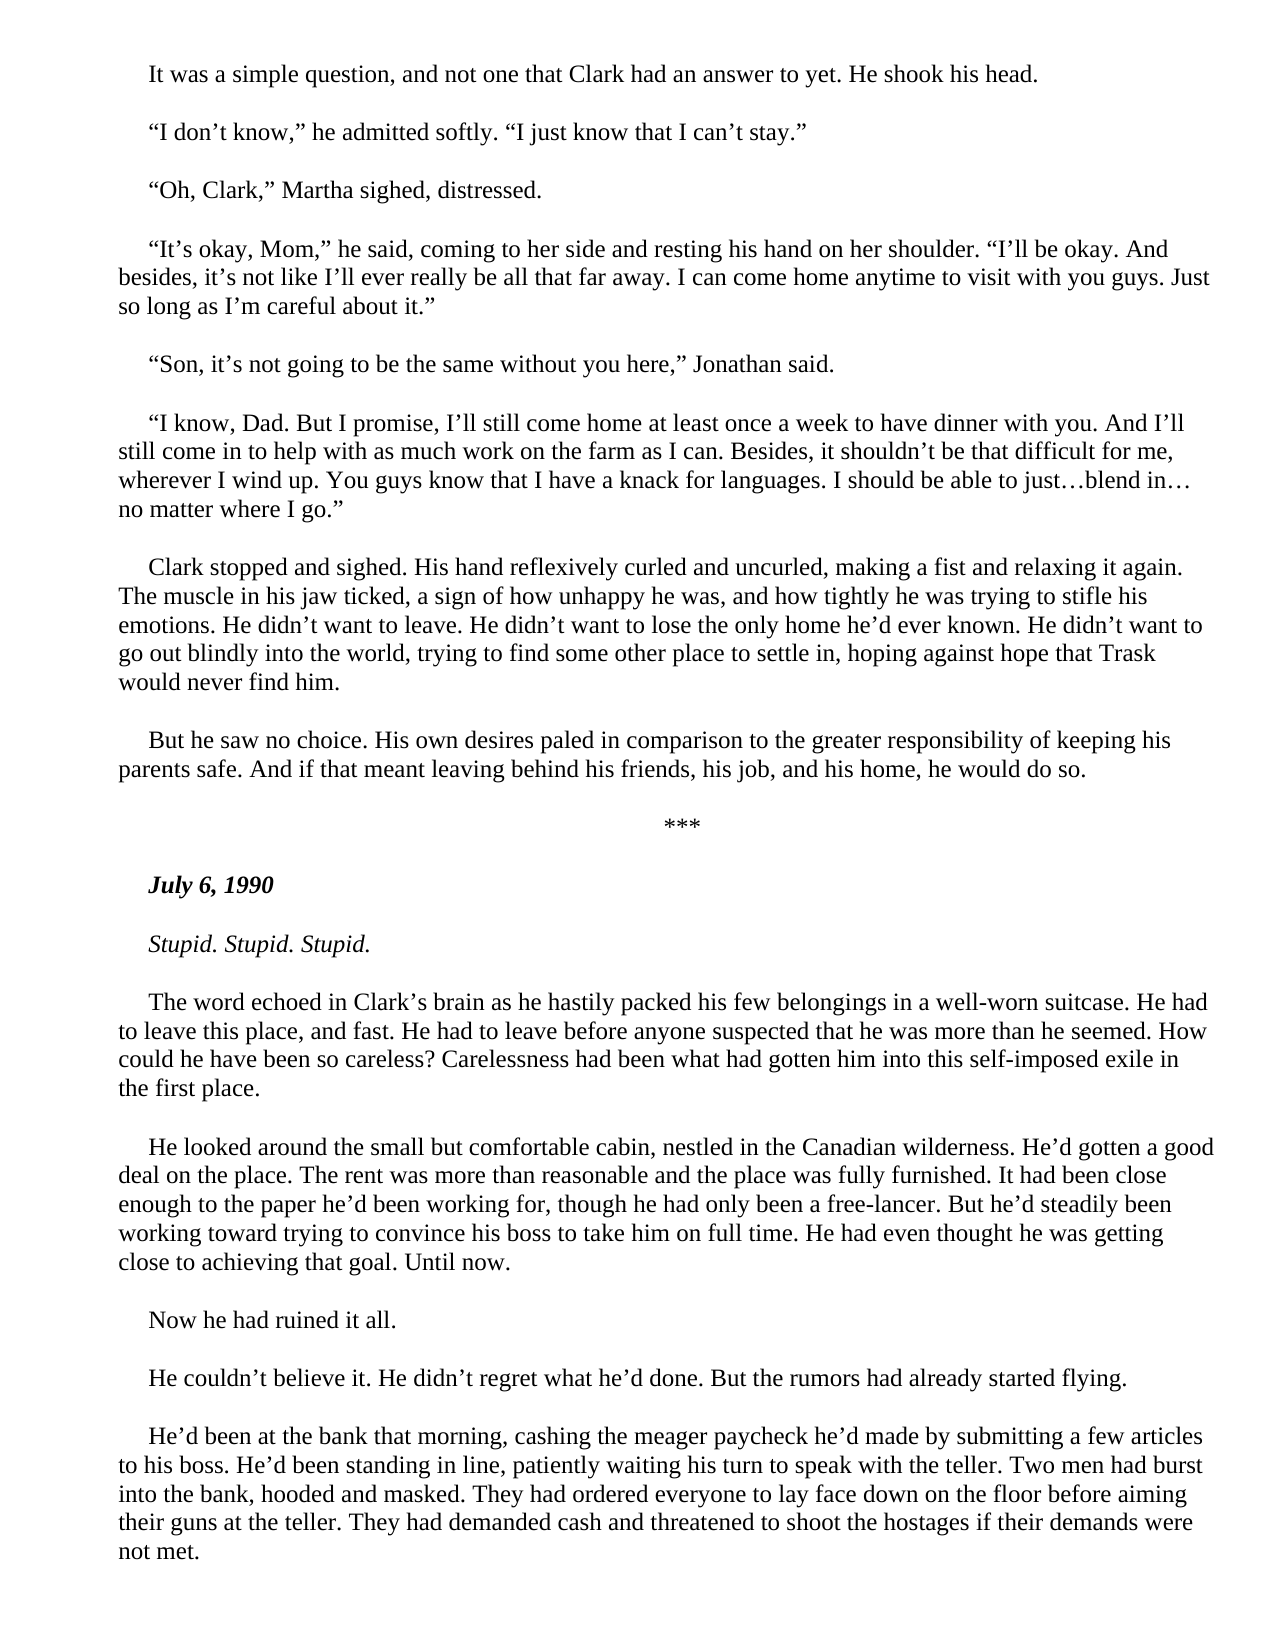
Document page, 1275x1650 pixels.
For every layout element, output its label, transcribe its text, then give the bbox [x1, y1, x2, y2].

text He’d been at the bank that morning, cashing the meager paycheck he’d made by submitting a few articles to his boss. He’d been standing in line, patiently waiting his turn to speak with the teller. Two men had burst into the bank, hooded and masked. They had ordered everyone to lay face down on the floor before aiming their guns at the teller. They had demanded cash and threatened to shoot the hostages if their demands were not met. [118, 1421, 1216, 1565]
text “I know, Dad. But I promise, I’ll still come home at least once a week to have dinner with you. And I’ll still come in to help with as much work on the farm as I can. Besides, it shouldn’t be that difficult for me, wherever I wind up. You guys know that I have a knack for languages. I should be able to just…blend in…no matter where I go.” [118, 408, 1216, 523]
text Stupid. Stupid. Stupid. [118, 929, 1216, 958]
text July 6, 1990 [118, 871, 1216, 899]
text But he saw no choice. His own desires paled in comparison to the greater responsibility of keeping his parents safe. And if that meant leaving behind his friends, his job, and his home, he would do so. [118, 725, 1216, 783]
text *** [118, 812, 1216, 841]
text “Oh, Clark,” Martha sighed, distressed. [118, 176, 1216, 204]
text Now he had ruined it all. [118, 1305, 1216, 1333]
text He looked around the small but comfortable cabin, nestled in the Canadian wilderness. He’d gotten a good deal on the place. The rent was more than reasonable and the place was fully furnished. It had been close enough to the paper he’d been working for, though he had only been a free-lancer. But he’d steadily been working toward trying to convince his boss to take him on full time. He had even thought he was getting close to achieving that goal. Until now. [118, 1132, 1216, 1275]
text The word echoed in Clark’s brain as he hastily packed his few belongings in a well-worn suitcase. He had to leave this place, and fast. He had to leave before anyone suspected that he was more than he seemed. How could he have been so careless? Carelessness had been what had gotten him into this self-imposed exile in the first place. [118, 987, 1216, 1102]
text “Son, it’s not going to be the same without you here,” Jonathan said. [118, 349, 1216, 378]
text He couldn’t believe it. He didn’t regret what he’d done. But the rumors had already started flying. [118, 1363, 1216, 1392]
text It was a simple question, and not one that Clark had an answer to yet. He shook his head. [118, 59, 1216, 88]
text “I don’t know,” he admitted softly. “I just know that I can’t stay.” [118, 117, 1216, 146]
text Clark stopped and sighed. His hand reflexively curled and uncurled, making a fist and relaxing it again. The muscle in his jaw ticked, a sign of how unhappy he was, and how tightly he was trying to stifle his emotions. He didn’t want to leave. He didn’t want to lose the only home he’d ever known. He didn’t want to go out blindly into the world, trying to find some other place to settle in, hoping against hope that Trask would never find him. [118, 552, 1216, 696]
text “It’s okay, Mom,” he said, coming to her side and resting his hand on her shoulder. “I’ll be okay. And besides, it’s not like I’ll ever really be all that far away. I can come home anytime to visit with you guys. Just so long as I’m careful about it.” [118, 234, 1216, 320]
